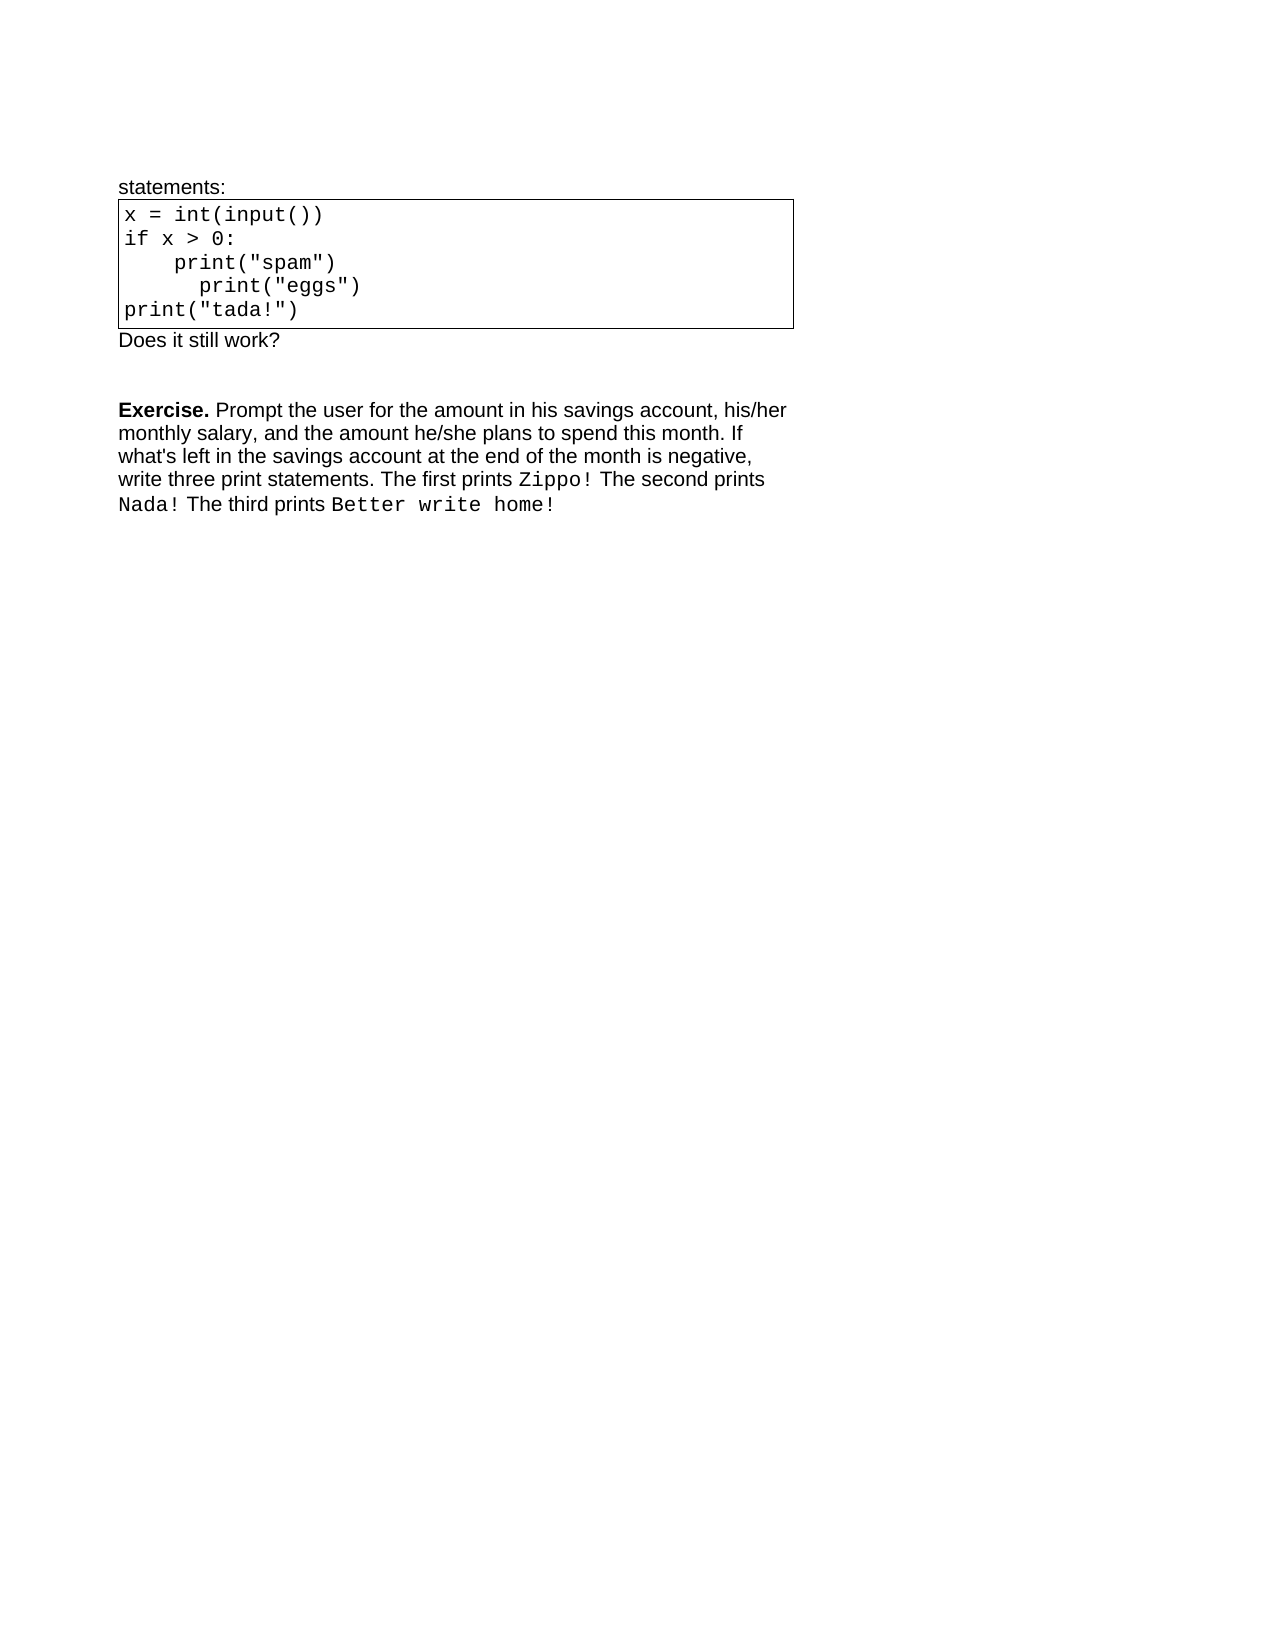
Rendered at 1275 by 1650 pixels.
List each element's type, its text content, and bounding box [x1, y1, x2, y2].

table_header x = int(input()) if x > 0: print("spam") print("eggs") print("tada!") [119, 200, 793, 328]
text Does it still work? [118, 329, 793, 352]
text statements: [118, 175, 793, 198]
text Exercise. Prompt the user for the amount in his savings account, his/her monthly salary, and the amount he/she plans to spend this month. If what's left in the savings account at the end of the month is negative, write three print statements. The first prints Zippo! The second prints Nada! The third prints Better write home! [118, 398, 793, 518]
